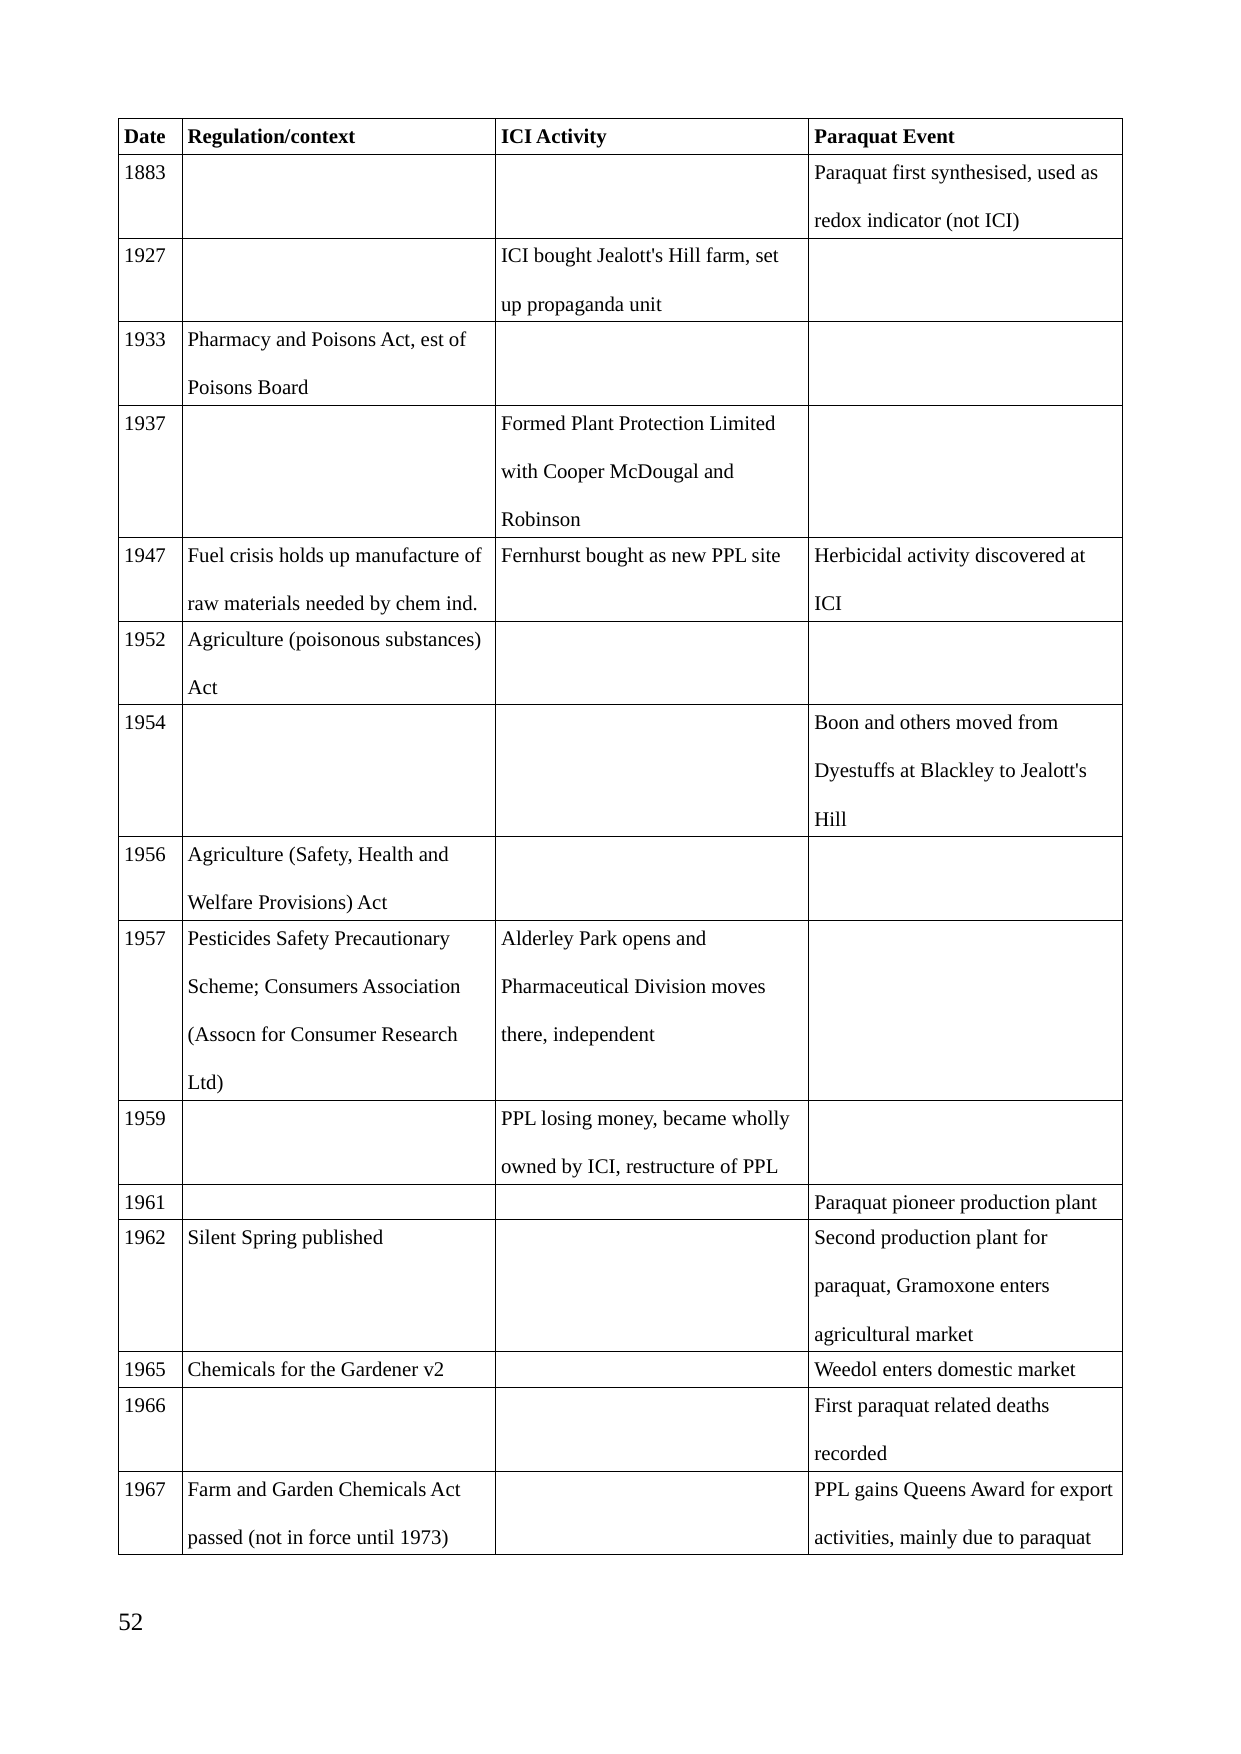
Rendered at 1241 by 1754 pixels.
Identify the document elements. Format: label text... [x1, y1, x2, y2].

table_cell [809, 1101, 1122, 1184]
table_cell First paraquat related deaths recorded [809, 1388, 1122, 1471]
table_cell Second production plant for paraquat, Gramoxone enters agricultural market [809, 1220, 1122, 1351]
table_cell Chemicals for the Gardener v2 [183, 1352, 495, 1387]
table_cell [496, 1185, 808, 1219]
table_cell Pesticides Safety Precautionary Scheme; Consumers Association (Assocn for Consumer Research Ltd) [183, 921, 495, 1100]
table_cell Boon and others moved from Dyestuffs at Blackley to Jealott's Hill [809, 705, 1122, 836]
table_cell [809, 622, 1122, 704]
table_cell [496, 1388, 808, 1471]
table_cell PPL losing money, became wholly owned by ICI, restructure of PPL [496, 1101, 808, 1184]
table_cell 1883 [119, 155, 182, 237]
table_cell [183, 239, 495, 321]
table_cell 1957 [119, 921, 182, 1100]
table_cell [809, 239, 1122, 321]
table_cell Paraquat first synthesised, used as redox indicator (not ICI) [809, 155, 1122, 237]
table_cell Agriculture (poisonous substances) Act [183, 622, 495, 704]
table_cell [183, 155, 495, 237]
table_cell 1956 [119, 837, 182, 920]
table_cell Agriculture (Safety, Health and Welfare Provisions) Act [183, 837, 495, 920]
table_header Date [119, 119, 182, 154]
table_cell Silent Spring published [183, 1220, 495, 1351]
table_cell 1954 [119, 705, 182, 836]
table_cell ICI bought Jealott's Hill farm, set up propaganda unit [496, 239, 808, 321]
table_cell [183, 705, 495, 836]
table_cell Herbicidal activity discovered at ICI [809, 538, 1122, 621]
table_cell Pharmacy and Poisons Act, est of Poisons Board [183, 322, 495, 405]
table_cell 1933 [119, 322, 182, 405]
table_cell 1927 [119, 239, 182, 321]
table_cell [496, 1472, 808, 1554]
table_cell Weedol enters domestic market [809, 1352, 1122, 1387]
table_cell Formed Plant Protection Limited with Cooper McDougal and Robinson [496, 406, 808, 537]
table_cell 1967 [119, 1472, 182, 1554]
table_cell [496, 622, 808, 704]
table_cell 1961 [119, 1185, 182, 1219]
table_cell [496, 1352, 808, 1387]
table_cell 1962 [119, 1220, 182, 1351]
table_header ICI Activity [496, 119, 808, 154]
table_cell Alderley Park opens and Pharmaceutical Division moves there, independent [496, 921, 808, 1100]
table_cell 1959 [119, 1101, 182, 1184]
table_cell Paraquat pioneer production plant [809, 1185, 1122, 1219]
table_cell [496, 837, 808, 920]
table_cell PPL gains Queens Award for export activities, mainly due to paraquat [809, 1472, 1122, 1554]
table_cell Farm and Garden Chemicals Act passed (not in force until 1973) [183, 1472, 495, 1554]
table_cell [809, 322, 1122, 405]
table_cell 1947 [119, 538, 182, 621]
table_cell 1965 [119, 1352, 182, 1387]
table_cell [496, 705, 808, 836]
table_cell Fernhurst bought as new PPL site [496, 538, 808, 621]
table_cell [183, 1185, 495, 1219]
table_cell [496, 1220, 808, 1351]
table_cell [496, 322, 808, 405]
table_cell [809, 406, 1122, 537]
table_cell [809, 837, 1122, 920]
table_cell 1937 [119, 406, 182, 537]
table_cell 1966 [119, 1388, 182, 1471]
table_cell Fuel crisis holds up manufacture of raw materials needed by chem ind. [183, 538, 495, 621]
table_cell [809, 921, 1122, 1100]
table_header Regulation/context [183, 119, 495, 154]
table_cell 1952 [119, 622, 182, 704]
table_cell [183, 1101, 495, 1184]
table_header Paraquat Event [809, 119, 1122, 154]
table_cell [183, 1388, 495, 1471]
table_cell [183, 406, 495, 537]
table_cell [496, 155, 808, 237]
